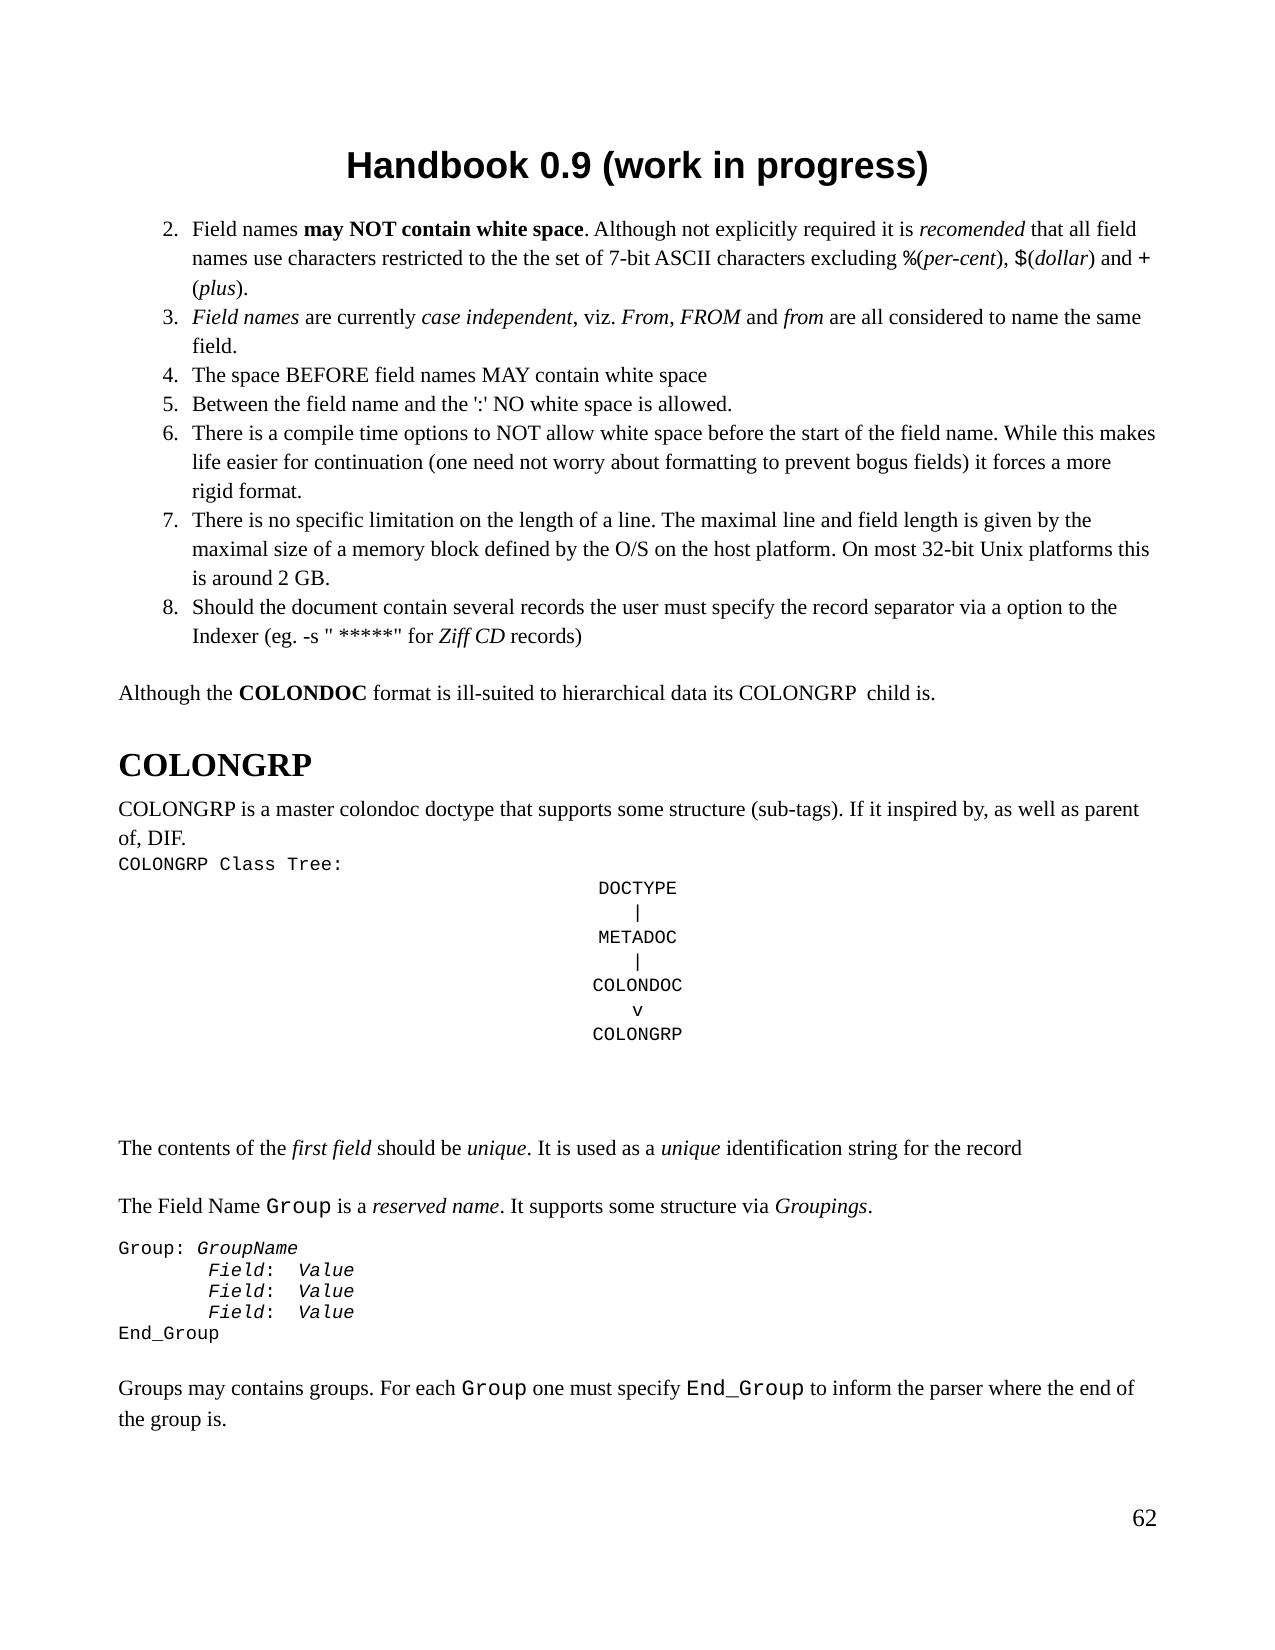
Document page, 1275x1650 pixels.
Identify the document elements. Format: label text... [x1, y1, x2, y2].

text COLONGRP is a master colondoc doctype that supports some structure (sub-tags). If it inspired by, as well as parent of, DIF. [118, 796, 1157, 851]
list Between the field name and the ':' NO white space is allowed. [162, 391, 1157, 416]
text Group: GroupName [118, 1239, 1157, 1260]
list Should the document contain several records the user must specify the record separator via a option to the Indexer (eg. -s " *****" for Ziff CD records) [162, 594, 1157, 648]
text | [118, 952, 1157, 973]
text End_Group [118, 1324, 1157, 1345]
text Groups may contains groups. For each Group one must specify End_Group to inform the parser where the end of the group is. [118, 1375, 1157, 1431]
text The Field Name Group is a reserved name. It supports some structure via Groupings. [118, 1193, 1157, 1220]
text DOCTYPE [118, 879, 1157, 900]
list There is a compile time options to NOT allow white space before the start of the field name. While this makes life easier for continuation (one need not worry about formatting to prevent bogus fields) it forces a more rigid format. [162, 420, 1157, 503]
list Field names may NOT contain white space. Although not explicitly required it is recomended that all field names use characters restricted to the the set of 7-bit ASCII characters excluding %(per-cent), $(dollar) and +(plus). [162, 216, 1157, 301]
text | [118, 903, 1157, 924]
subtitle COLONGRP [118, 745, 1157, 784]
text Field: Value [118, 1260, 1157, 1282]
text Field: Value [118, 1303, 1157, 1324]
text Although the COLONDOC format is ill-suited to hierarchical data its COLONGRP child is. [118, 680, 1157, 706]
list Field names are currently case independent, viz. From, FROM and from are all considered to name the same field. [162, 304, 1157, 358]
list There is no specific limitation on the length of a line. The maximal line and field length is given by the maximal size of a memory block defined by the O/S on the host platform. On most 32-bit Unix platforms this is around 2 GB. [162, 507, 1157, 590]
text METADOC [118, 927, 1157, 949]
text COLONGRP Class Tree: [118, 854, 1157, 876]
text v [118, 1001, 1157, 1022]
text COLONGRP [118, 1025, 1157, 1046]
text Field: Value [118, 1282, 1157, 1303]
text COLONDOC [118, 976, 1157, 997]
list The space BEFORE field names MAY contain white space [162, 362, 1157, 387]
text The contents of the first field should be unique. It is used as a unique identification string for the record [118, 1135, 1157, 1161]
